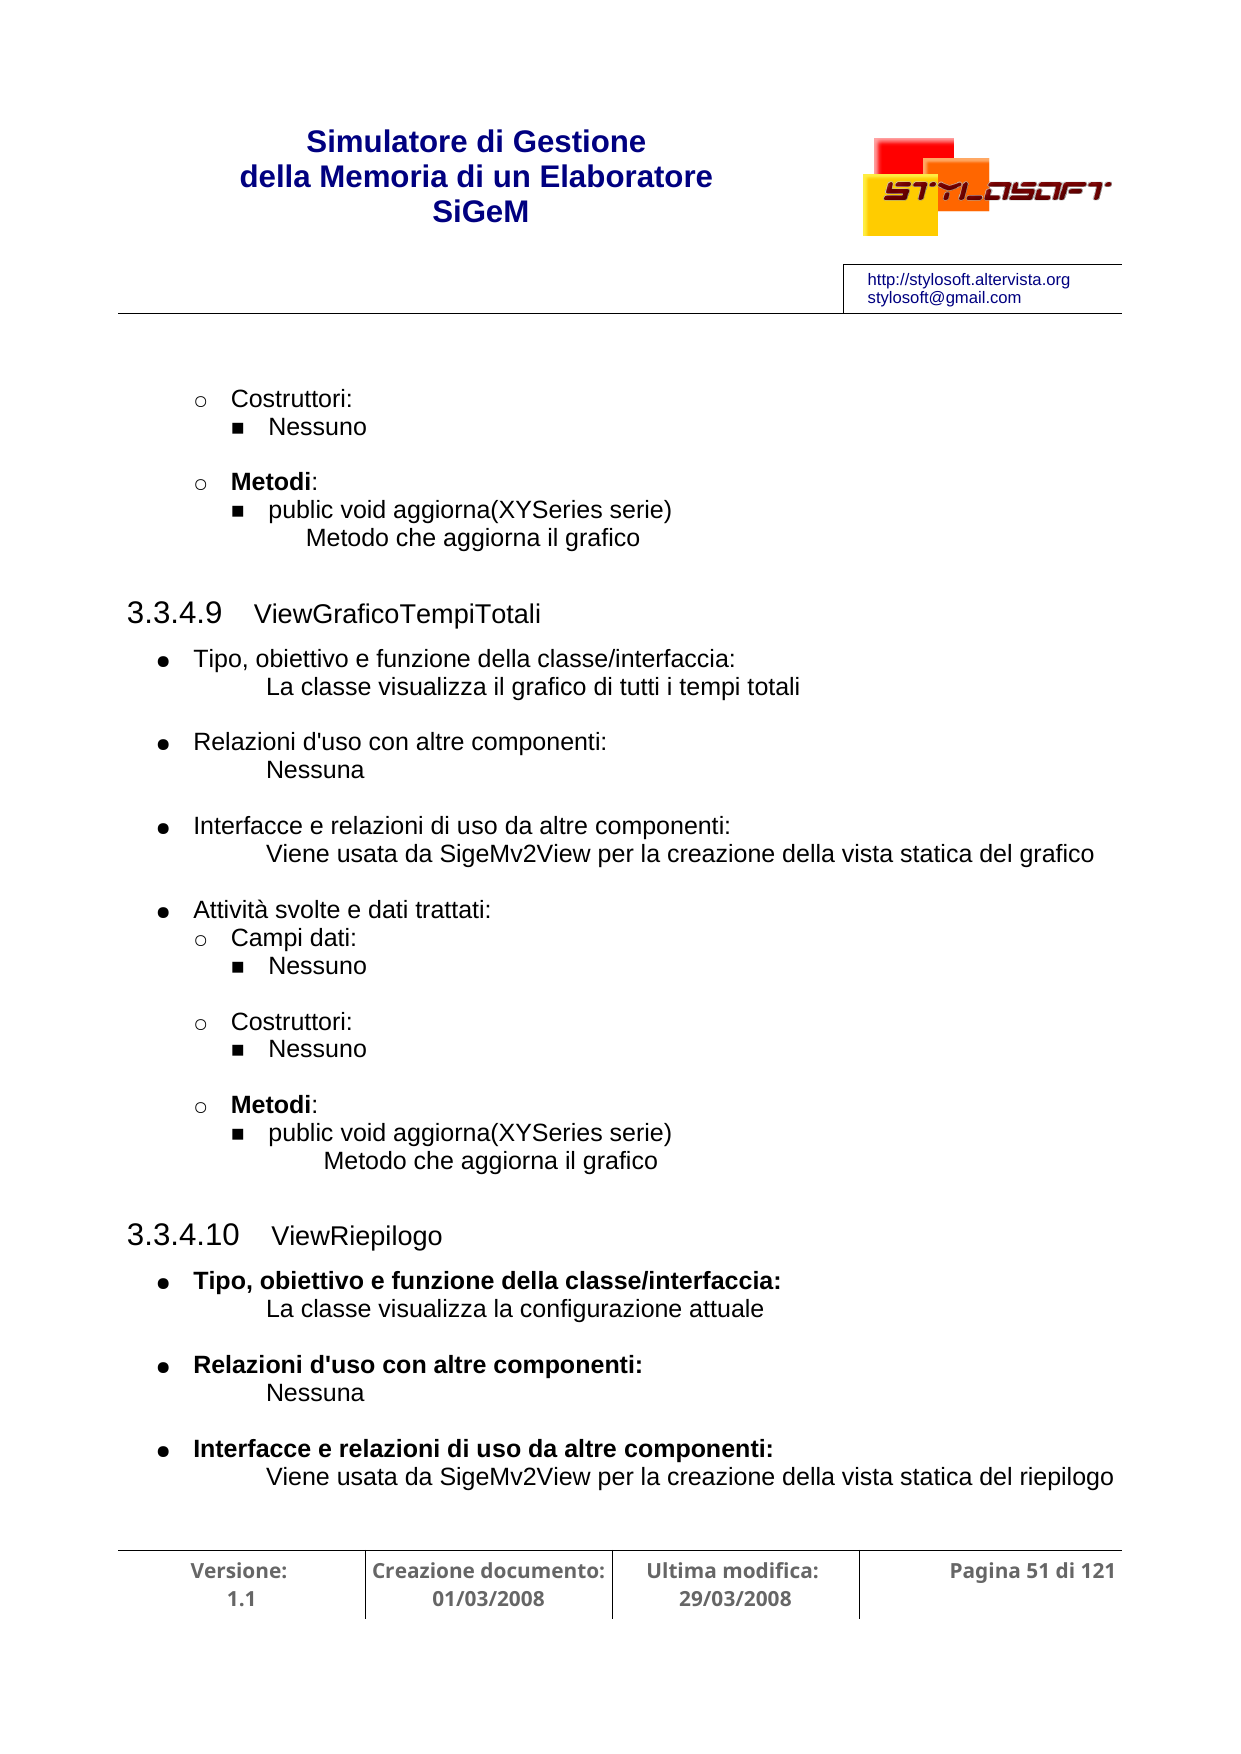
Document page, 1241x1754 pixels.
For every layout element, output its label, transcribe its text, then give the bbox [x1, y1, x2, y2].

list Interfacce e relazioni di uso da altre componenti: [156, 1435, 1122, 1463]
list Relazioni d'uso con altre componenti: [156, 728, 1122, 756]
list Costruttori: [193, 384, 1122, 412]
list public void aggiorna(XYSeries serie) [231, 1119, 1122, 1147]
list Metodi: [193, 1091, 1122, 1119]
picture [848, 123, 1117, 247]
list La classe visualizza la configurazione attuale [156, 1295, 1122, 1323]
subtitle ViewGraficoTempiTotali [118, 595, 1122, 629]
list Tipo, obiettivo e funzione della classe/interfaccia: [156, 644, 1122, 672]
list La classe visualizza il grafico di tutti i tempi totali [156, 672, 1122, 700]
list Costruttori: [193, 1007, 1122, 1035]
list Nessuna [156, 756, 1122, 784]
list Metodi: [193, 468, 1122, 496]
list public void aggiorna(XYSeries serie) [231, 496, 1122, 524]
list Metodo che aggiorna il grafico [286, 1147, 1104, 1175]
list Campi dati: [193, 923, 1122, 951]
list Viene usata da SigeMv2View per la creazione della vista statica del grafico [156, 840, 1122, 868]
list Viene usata da SigeMv2View per la creazione della vista statica del riepilogo [156, 1463, 1122, 1491]
list Relazioni d'uso con altre componenti: [156, 1351, 1122, 1379]
list Tipo, obiettivo e funzione della classe/interfaccia: [156, 1267, 1122, 1295]
subtitle ViewRiepilogo [118, 1217, 1122, 1252]
list Interfacce e relazioni di uso da altre componenti: [156, 812, 1122, 840]
list Nessuna [156, 1379, 1122, 1407]
list Nessuno [231, 951, 1122, 979]
list Nessuno [231, 1035, 1122, 1063]
list Metodo che aggiorna il grafico [268, 524, 1122, 552]
list Nessuno [231, 412, 1122, 440]
list Attività svolte e dati trattati: [156, 896, 1122, 923]
